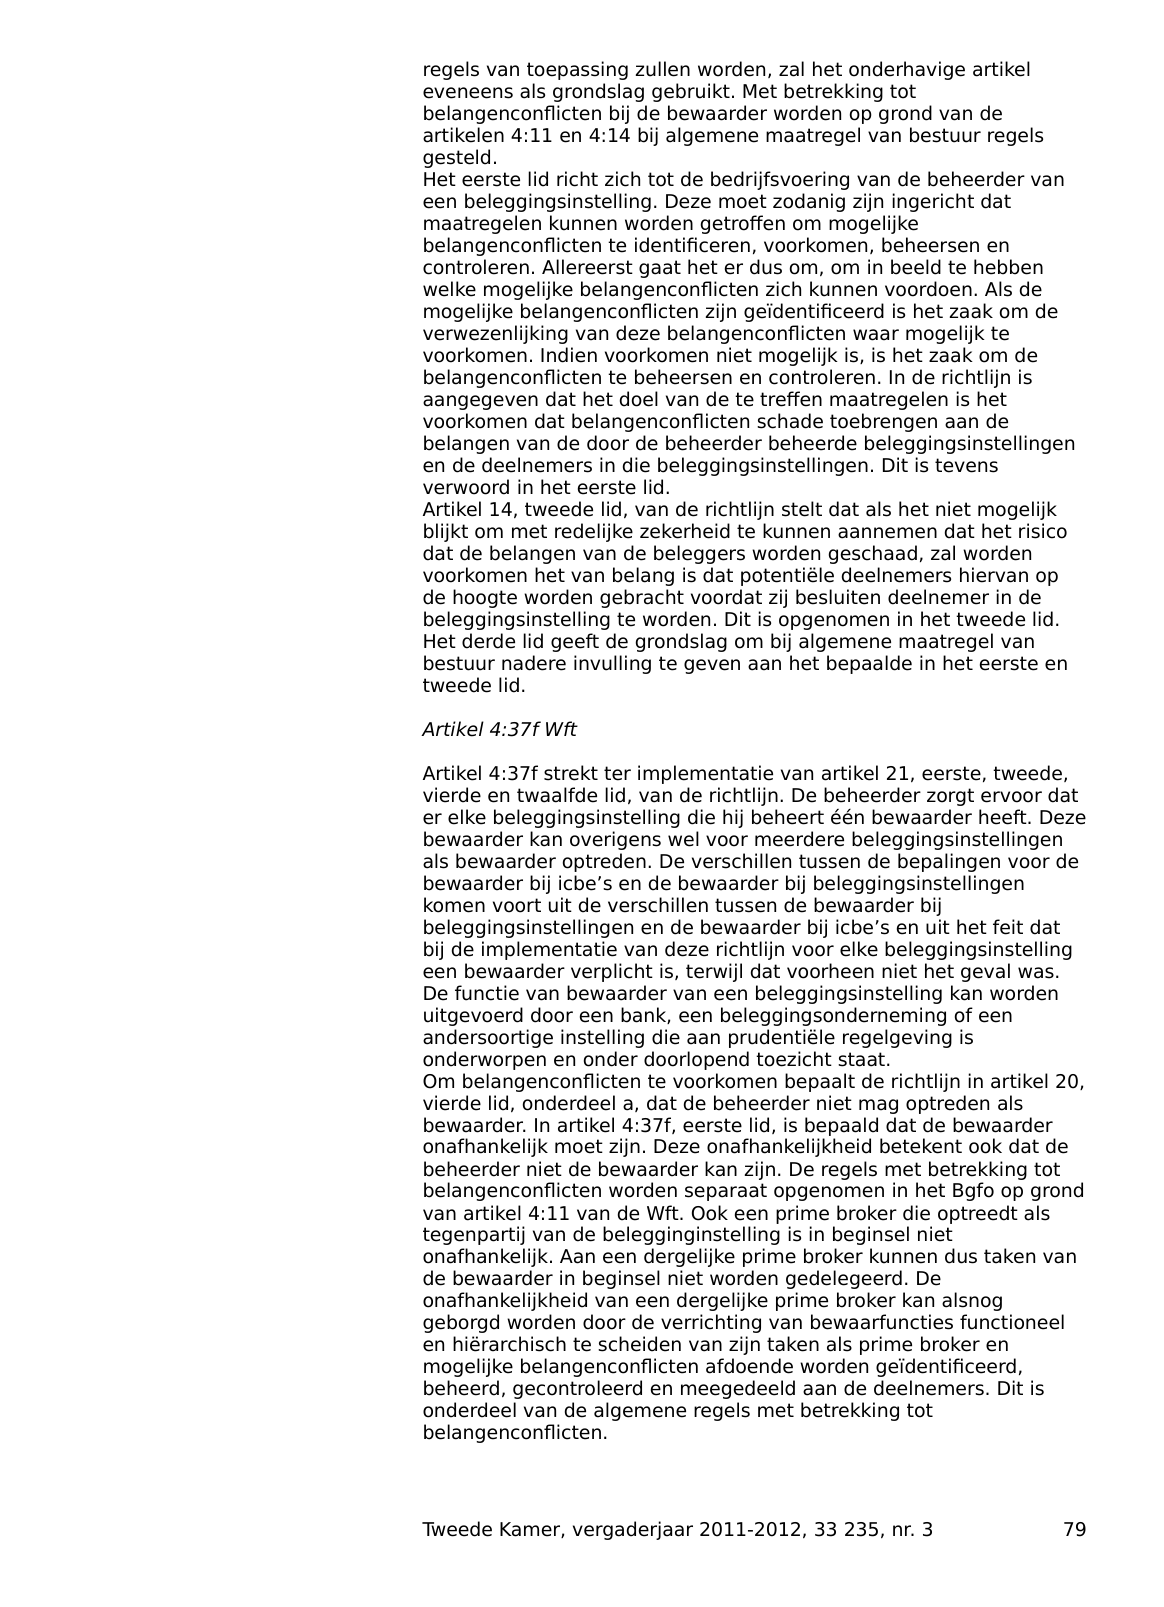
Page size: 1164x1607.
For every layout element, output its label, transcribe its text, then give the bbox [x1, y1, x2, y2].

text Het eerste lid richt zich tot de bedrijfsvoering van de beheerder van een beleggingsinstelling. Deze moet zodanig zijn ingericht dat maatregelen kunnen worden getroffen om mogelijke belangenconflicten te identificeren, voorkomen, beheersen en controleren. Allereerst gaat het er dus om, om in beeld te hebben welke mogelijke belangenconflicten zich kunnen voordoen. Als de mogelijke belangenconflicten zijn geïdentificeerd is het zaak om de verwezenlijking van deze belangenconflicten waar mogelijk te voorkomen. Indien voorkomen niet mogelijk is, is het zaak om de belangenconflicten te beheersen en controleren. In de richtlijn is aangegeven dat het doel van de te treffen maatregelen is het voorkomen dat belangenconflicten schade toebrengen aan de belangen van de door de beheerder beheerde beleggingsinstellingen en de deelnemers in die beleggingsinstellingen. Dit is tevens verwoord in het eerste lid. [422, 169, 1087, 499]
subtitle Artikel 4:37f Wft [422, 719, 1087, 741]
text Artikel 4:37f strekt ter implementatie van artikel 21, eerste, tweede, vierde en twaalfde lid, van de richtlijn. De beheerder zorgt ervoor dat er elke beleggingsinstelling die hij beheert één bewaarder heeft. Deze bewaarder kan overigens wel voor meerdere beleggingsinstellingen als bewaarder optreden. De verschillen tussen de bepalingen voor de bewaarder bij icbe’s en de bewaarder bij beleggingsinstellingen komen voort uit de verschillen tussen de bewaarder bij beleggingsinstellingen en de bewaarder bij icbe’s en uit het feit dat bij de implementatie van deze richtlijn voor elke beleggingsinstelling een bewaarder verplicht is, terwijl dat voorheen niet het geval was. De functie van bewaarder van een beleggingsinstelling kan worden uitgevoerd door een bank, een beleggingsonderneming of een andersoortige instelling die aan prudentiële regelgeving is onderworpen en onder doorlopend toezicht staat. [422, 763, 1087, 1071]
text Het derde lid geeft de grondslag om bij algemene maatregel van bestuur nadere invulling te geven aan het bepaalde in het eerste en tweede lid. [422, 631, 1087, 696]
text Artikel 14, tweede lid, van de richtlijn stelt dat als het niet mogelijk blijkt om met redelijke zekerheid te kunnen aannemen dat het risico dat de belangen van de beleggers worden geschaad, zal worden voorkomen het van belang is dat potentiële deelnemers hiervan op de hoogte worden gebracht voordat zij besluiten deelnemer in de beleggingsinstelling te worden. Dit is opgenomen in het tweede lid. [422, 499, 1087, 631]
text regels van toepassing zullen worden, zal het onderhavige artikel eveneens als grondslag gebruikt. Met betrekking tot belangenconflicten bij de bewaarder worden op grond van de artikelen 4:11 en 4:14 bij algemene maatregel van bestuur regels gesteld. [422, 59, 1087, 169]
text Om belangenconflicten te voorkomen bepaalt de richtlijn in artikel 20, vierde lid, onderdeel a, dat de beheerder niet mag optreden als bewaarder. In artikel 4:37f, eerste lid, is bepaald dat de bewaarder onafhankelijk moet zijn. Deze onafhankelijkheid betekent ook dat de beheerder niet de bewaarder kan zijn. De regels met betrekking tot belangenconflicten worden separaat opgenomen in het Bgfo op grond van artikel 4:11 van de Wft. Ook een prime broker die optreedt als tegenpartij van de belegginginstelling is in beginsel niet onafhankelijk. Aan een dergelijke prime broker kunnen dus taken van de bewaarder in beginsel niet worden gedelegeerd. De onafhankelijkheid van een dergelijke prime broker kan alsnog geborgd worden door de verrichting van bewaarfuncties functioneel en hiërarchisch te scheiden van zijn taken als prime broker en mogelijke belangenconflicten afdoende worden geïdentificeerd, beheerd, gecontroleerd en meegedeeld aan de deelnemers. Dit is onderdeel van de algemene regels met betrekking tot belangenconflicten. [422, 1071, 1087, 1444]
